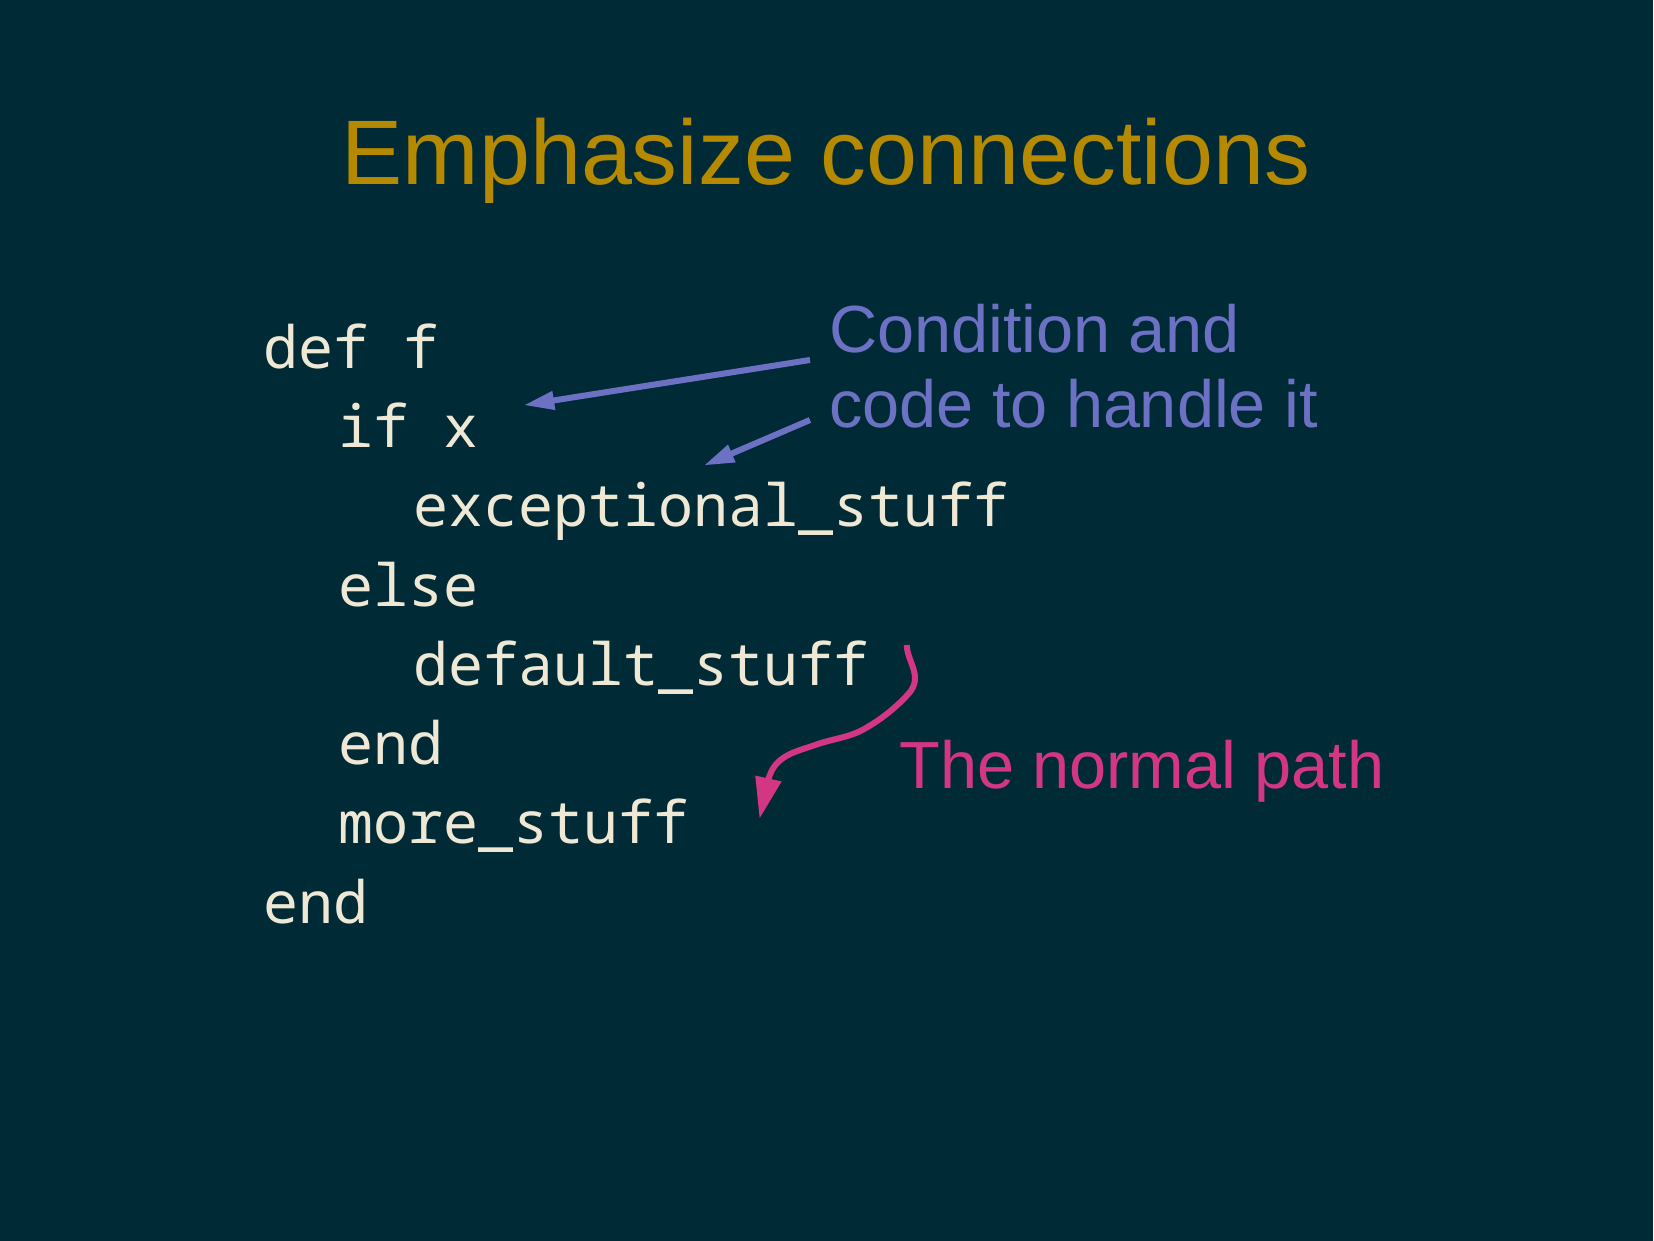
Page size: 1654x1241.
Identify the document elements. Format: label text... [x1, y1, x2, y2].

text_box The normal path [885, 720, 1402, 811]
text_box Condition and code to handle it [814, 285, 1336, 450]
text_box def f if x exceptional_stuff else default_stuff end more_stuff end [248, 298, 1404, 1019]
title Emphasize connections [82, 49, 1571, 257]
